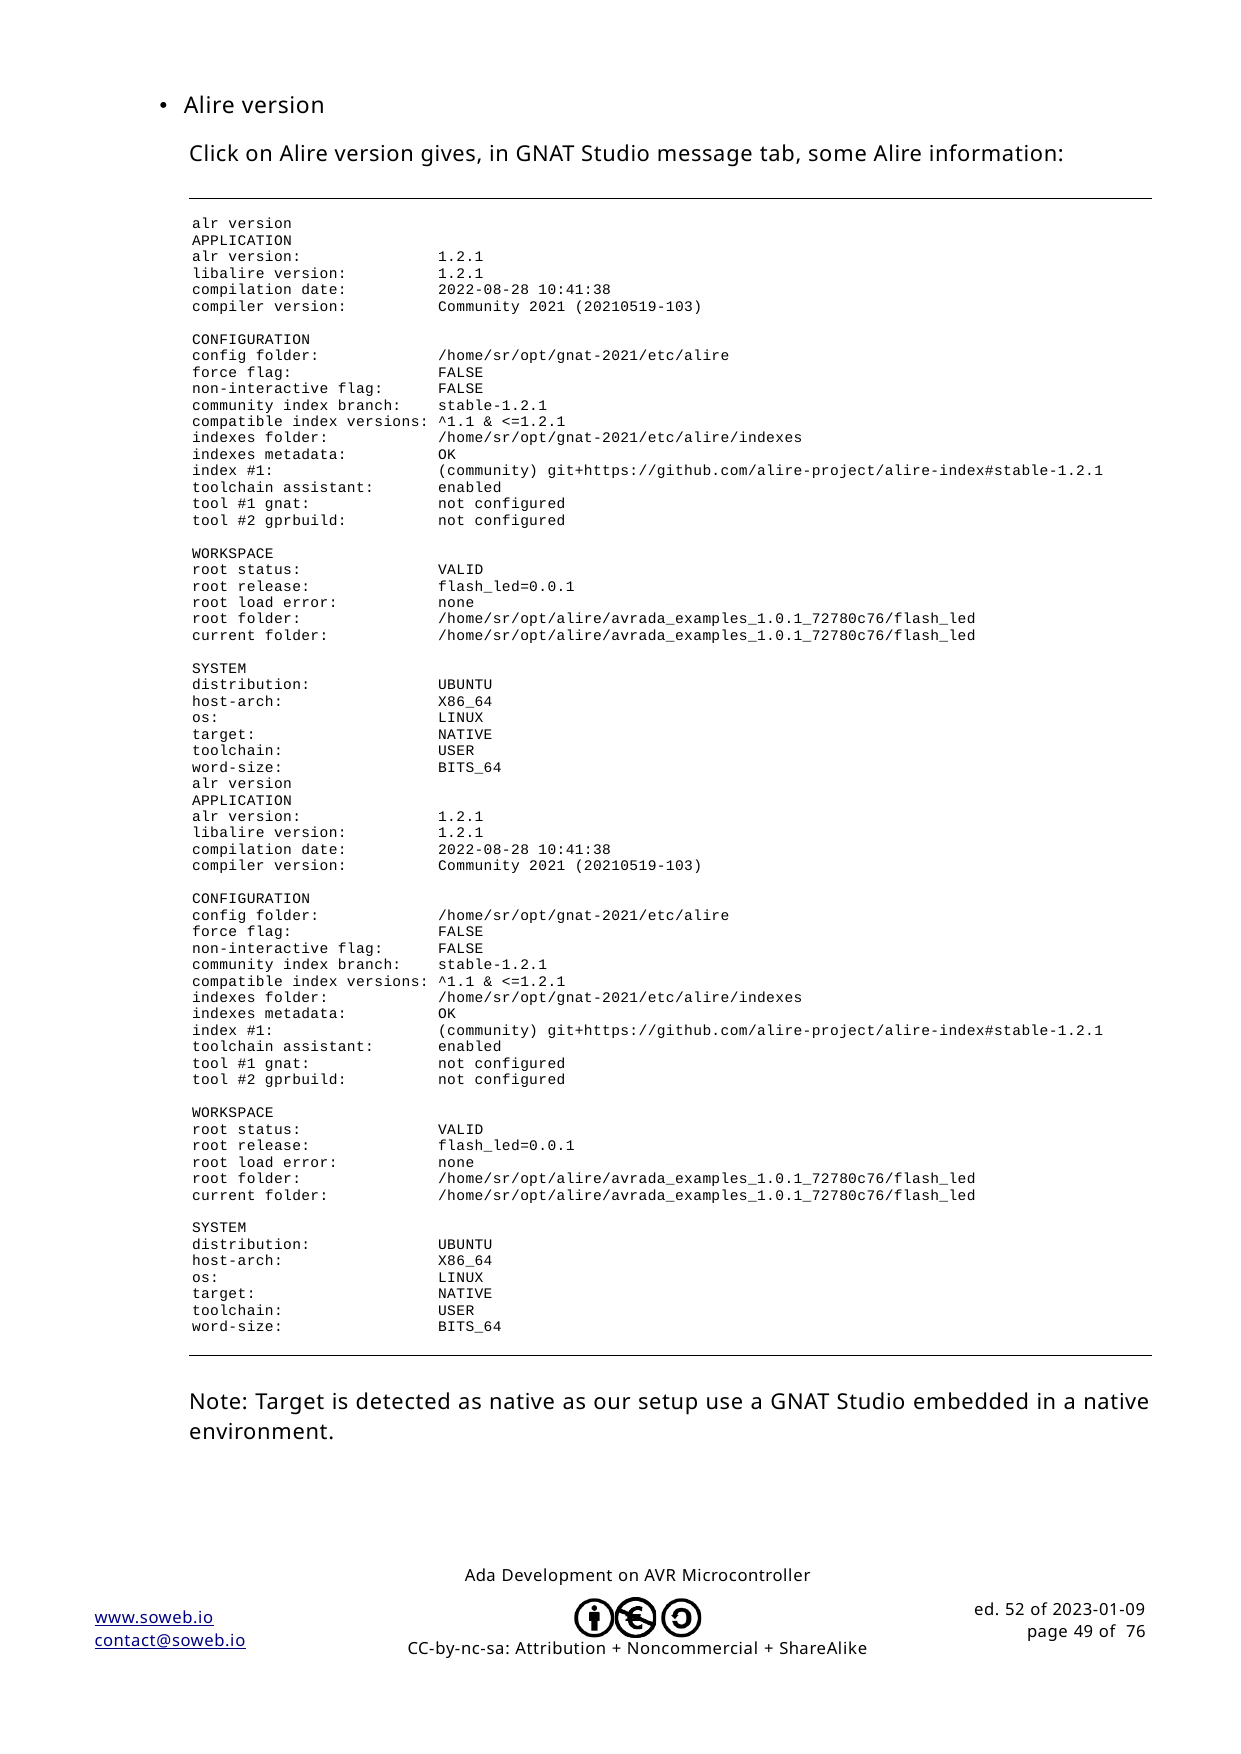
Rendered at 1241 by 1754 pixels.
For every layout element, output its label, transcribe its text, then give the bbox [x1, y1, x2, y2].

list force flag: FALSE [189, 922, 1152, 938]
list community index branch: stable-1.2.1 [189, 954, 1152, 971]
subtitle Alire version [159, 88, 1152, 120]
list host-arch: X86_64 [189, 1251, 1152, 1267]
list SYSTEM [189, 1218, 1152, 1234]
list root folder: /home/sr/opt/alire/avrada_examples_1.0.1_72780c76/flash_led [189, 609, 1152, 625]
list target: NATIVE [189, 1284, 1152, 1300]
list force flag: FALSE [189, 362, 1152, 378]
list root status: VALID [189, 1119, 1152, 1136]
list alr version [189, 199, 1152, 230]
list target: NATIVE [189, 724, 1152, 741]
list SYSTEM [189, 658, 1152, 675]
list config folder: /home/sr/opt/gnat-2021/etc/alire [189, 346, 1152, 362]
picture [573, 1597, 657, 1638]
list WORKSPACE [189, 543, 1152, 559]
list CONFIGURATION [189, 329, 1152, 346]
list root status: VALID [189, 559, 1152, 576]
list distribution: UBUNTU [189, 675, 1152, 691]
list root load error: none [189, 1152, 1152, 1168]
list os: LINUX [189, 1267, 1152, 1284]
list index #1: (community) git+https://github.com/alire-project/alire-index#stable-1.2.1 [189, 461, 1152, 477]
list tool #1 gnat: not configured [189, 1053, 1152, 1070]
list os: LINUX [189, 708, 1152, 724]
list non-interactive flag: FALSE [189, 378, 1152, 395]
list tool #2 gprbuild: not configured [189, 1070, 1152, 1089]
list distribution: UBUNTU [189, 1234, 1152, 1251]
list word-size: BITS_64 [189, 1317, 1152, 1355]
list alr version [189, 773, 1152, 790]
list libalire version: 1.2.1 [189, 263, 1152, 280]
list toolchain assistant: enabled [189, 1037, 1152, 1053]
list indexes metadata: OK [189, 1004, 1152, 1020]
picture [660, 1597, 702, 1638]
list compatible index versions: ^1.1 & <=1.2.1 [189, 971, 1152, 987]
list current folder: /home/sr/opt/alire/avrada_examples_1.0.1_72780c76/flash_led [189, 1185, 1152, 1204]
list libalire version: 1.2.1 [189, 823, 1152, 839]
list APPLICATION [189, 790, 1152, 806]
list root load error: none [189, 592, 1152, 609]
list toolchain: USER [189, 741, 1152, 757]
list indexes folder: /home/sr/opt/gnat-2021/etc/alire/indexes [189, 428, 1152, 444]
list word-size: BITS_64 [189, 757, 1152, 773]
list compilation date: 2022-08-28 10:41:38 [189, 839, 1152, 856]
list tool #1 gnat: not configured [189, 494, 1152, 510]
list alr version: 1.2.1 [189, 247, 1152, 263]
list non-interactive flag: FALSE [189, 938, 1152, 954]
list config folder: /home/sr/opt/gnat-2021/etc/alire [189, 905, 1152, 922]
list community index branch: stable-1.2.1 [189, 395, 1152, 411]
list toolchain assistant: enabled [189, 477, 1152, 494]
list WORKSPACE [189, 1103, 1152, 1119]
list current folder: /home/sr/opt/alire/avrada_examples_1.0.1_72780c76/flash_led [189, 625, 1152, 645]
list root folder: /home/sr/opt/alire/avrada_examples_1.0.1_72780c76/flash_led [189, 1168, 1152, 1185]
list indexes folder: /home/sr/opt/gnat-2021/etc/alire/indexes [189, 987, 1152, 1004]
list APPLICATION [189, 230, 1152, 247]
list index #1: (community) git+https://github.com/alire-project/alire-index#stable-1.2.1 [189, 1020, 1152, 1037]
list compiler version: Community 2021 (20210519-103) [189, 856, 1152, 875]
list tool #2 gprbuild: not configured [189, 510, 1152, 530]
list compiler version: Community 2021 (20210519-103) [189, 296, 1152, 316]
list toolchain: USER [189, 1300, 1152, 1317]
list root release: flash_led=0.0.1 [189, 576, 1152, 592]
list root release: flash_led=0.0.1 [189, 1136, 1152, 1152]
list indexes metadata: OK [189, 444, 1152, 461]
list compatible index versions: ^1.1 & <=1.2.1 [189, 411, 1152, 428]
list host-arch: X86_64 [189, 691, 1152, 708]
list alr version: 1.2.1 [189, 806, 1152, 823]
list compilation date: 2022-08-28 10:41:38 [189, 280, 1152, 296]
list CONFIGURATION [189, 889, 1152, 905]
text Note: Target is detected as native as our setup use a GNAT Studio embedded in a native environment. [189, 1386, 1152, 1446]
text Click on Alire version gives, in GNAT Studio message tab, some Alire information: [189, 137, 1152, 167]
